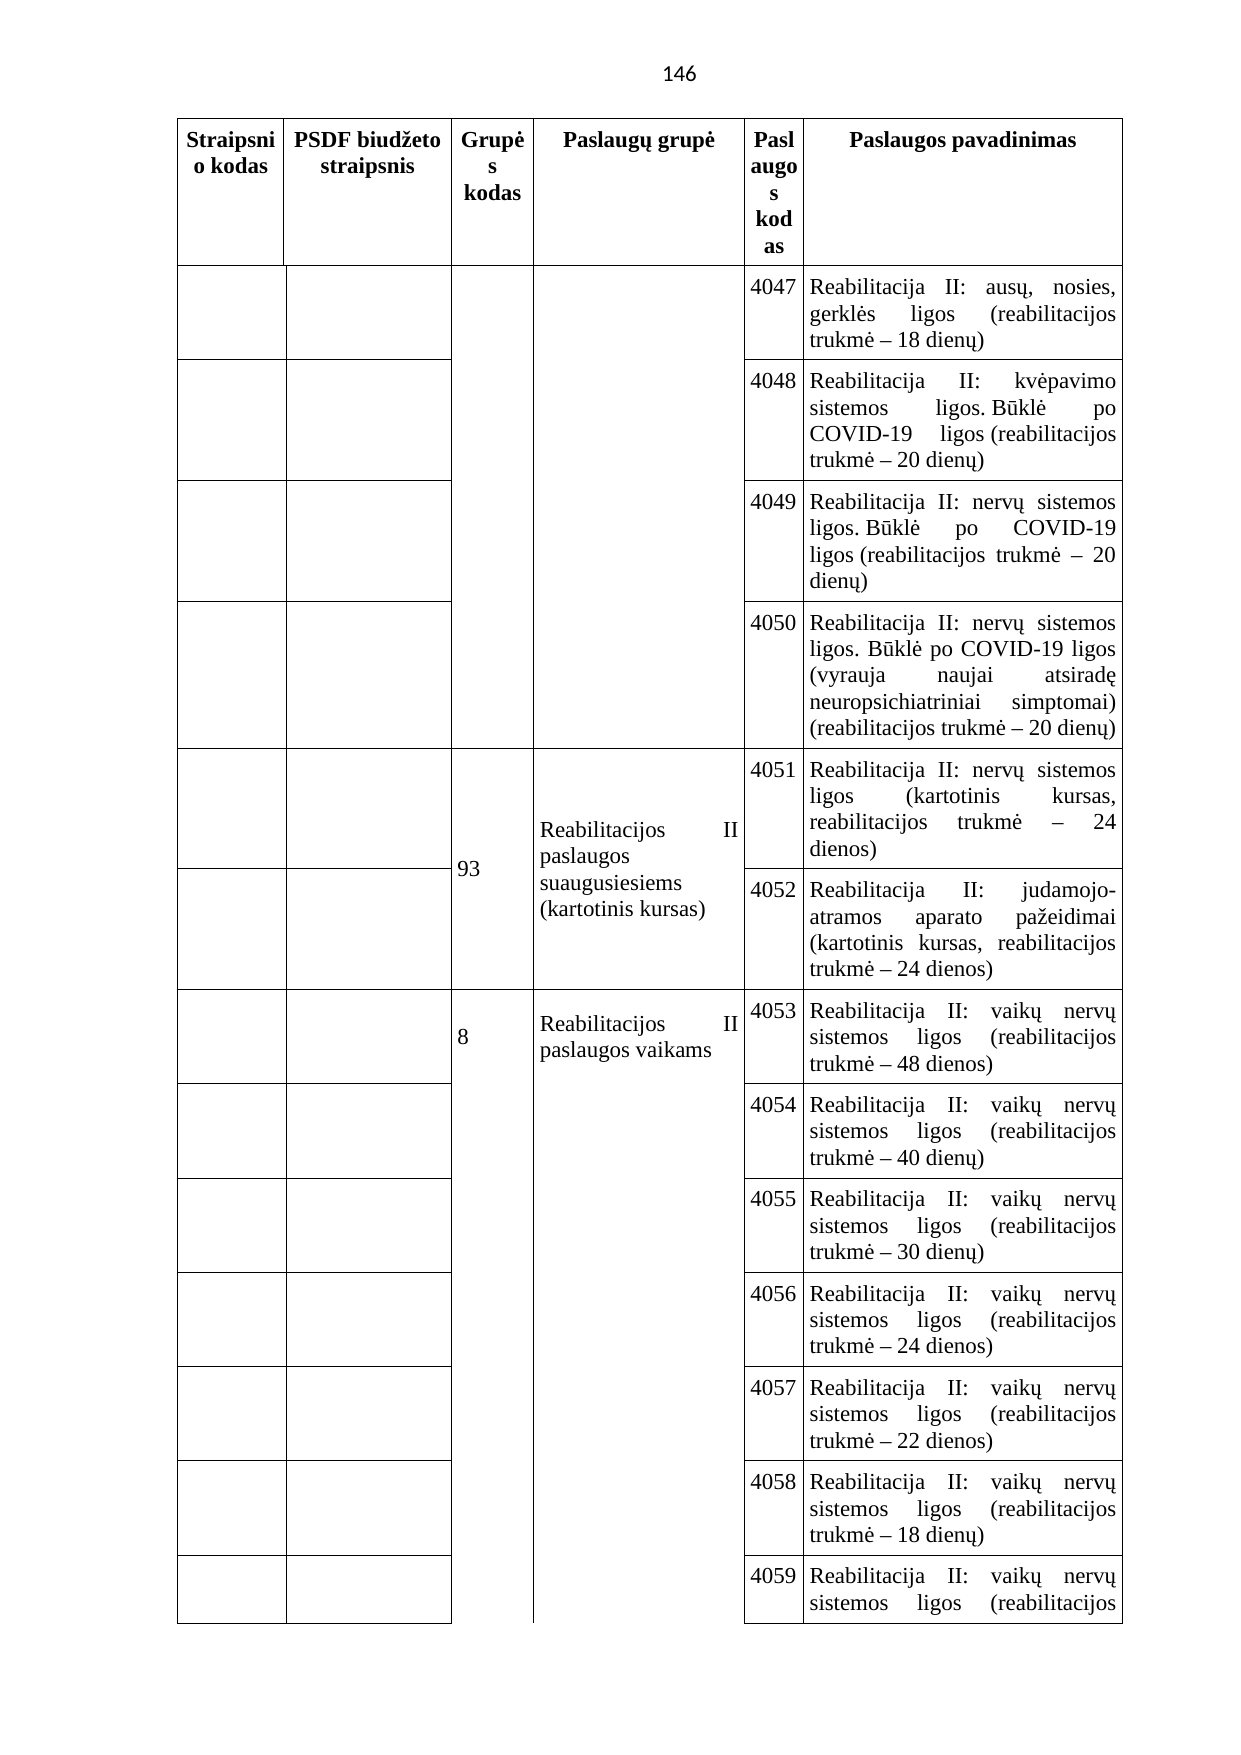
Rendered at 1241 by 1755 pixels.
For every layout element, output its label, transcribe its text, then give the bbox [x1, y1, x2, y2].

table_cell Reabilitacija II: nervų sistemos ligos. Būklė po COVID-19 ligos (vyrauja naujai atsiradę neuropsichiatriniai simptomai) (reabilitacijos trukmė – 20 dienų) [804, 602, 1122, 748]
table_cell [534, 266, 744, 359]
table_cell [534, 1555, 744, 1622]
table_cell [452, 1555, 533, 1622]
table_cell [452, 1178, 533, 1272]
table_cell Reabilitacija II: nervų sistemos ligos. Būklė po COVID-19 ligos (reabilitacijos trukmė – 20 dienų) [804, 481, 1122, 601]
table_cell [287, 266, 451, 359]
table_cell 4048 [745, 360, 803, 480]
table_cell Reabilitacija II: vaikų nervų sistemos ligos (reabilitacijos trukmė – 18 dienų) [804, 1461, 1122, 1554]
table_cell [287, 1179, 451, 1272]
table_cell Reabilitacija II: judamojo-atramos aparato pažeidimai (kartotinis kursas, reabilitacijos trukmė – 24 dienos) [804, 869, 1122, 989]
table_cell 4050 [745, 602, 803, 748]
table_cell [452, 480, 533, 601]
table_cell 4052 [745, 869, 803, 989]
table_cell Reabilitacija II: vaikų nervų sistemos ligos (reabilitacijos trukmė – 24 dienos) [804, 1273, 1122, 1366]
table_cell 4053 [745, 990, 803, 1083]
table_cell [287, 1556, 451, 1622]
table_cell [534, 1083, 744, 1177]
table_cell [287, 749, 451, 868]
table_cell [287, 481, 451, 601]
table_cell [178, 360, 286, 480]
table_cell Reabilitacija II: vaikų nervų sistemos ligos (reabilitacijos trukmė – 40 dienų) [804, 1084, 1122, 1177]
table_cell [452, 266, 533, 359]
table_cell [452, 1366, 533, 1460]
table_cell 4056 [745, 1273, 803, 1366]
table_cell [178, 1179, 286, 1272]
table_header Straipsnio kodas [178, 119, 283, 265]
table_cell 8 [452, 990, 533, 1083]
table_cell [178, 1556, 286, 1622]
table_cell 4047 [745, 266, 803, 359]
table_cell 4058 [745, 1461, 803, 1554]
table_cell 4051 [745, 749, 803, 868]
table_cell Reabilitacija II: vaikų nervų sistemos ligos (reabilitacijos [804, 1556, 1122, 1622]
table_cell 93 [452, 749, 533, 989]
table_cell Reabilitacijos II paslaugos suaugusiesiems (kartotinis kursas) [534, 749, 744, 989]
table_cell 4054 [745, 1084, 803, 1177]
table_cell Reabilitacija II: ausų, nosies, gerklės ligos (reabilitacijos trukmė – 18 dienų) [804, 266, 1122, 359]
table_cell [534, 1272, 744, 1366]
table_cell [534, 359, 744, 480]
table_header Paslaugų grupė [534, 119, 744, 265]
table_cell [287, 869, 451, 989]
table_cell [287, 1084, 451, 1177]
table_cell [452, 1083, 533, 1177]
table_cell Reabilitacija II: vaikų nervų sistemos ligos (reabilitacijos trukmė – 22 dienos) [804, 1367, 1122, 1460]
table_cell [178, 1367, 286, 1460]
table_cell [178, 869, 286, 989]
table_cell [178, 1273, 286, 1366]
table_cell [534, 1366, 744, 1460]
table_cell [178, 1084, 286, 1177]
table_cell Reabilitacija II: nervų sistemos ligos (kartotinis kursas, reabilitacijos trukmė – 24 dienos) [804, 749, 1122, 868]
table_cell [178, 990, 286, 1083]
table_cell [452, 1272, 533, 1366]
table_cell 4057 [745, 1367, 803, 1460]
table_cell [452, 1460, 533, 1554]
table_header PSDF biudžeto straipsnis [284, 119, 451, 265]
table_cell [452, 601, 533, 748]
table_cell [534, 1460, 744, 1554]
table_cell 4055 [745, 1179, 803, 1272]
table_cell [287, 1273, 451, 1366]
table_cell [534, 601, 744, 748]
table_cell [178, 481, 286, 601]
table_cell [534, 480, 744, 601]
table_cell Reabilitacija II: vaikų nervų sistemos ligos (reabilitacijos trukmė – 30 dienų) [804, 1179, 1122, 1272]
table_cell Reabilitacija II: vaikų nervų sistemos ligos (reabilitacijos trukmė – 48 dienos) [804, 990, 1122, 1083]
table_cell [287, 602, 451, 748]
table_cell [178, 749, 286, 868]
table_cell [287, 1367, 451, 1460]
table_cell [287, 360, 451, 480]
table_cell 4059 [745, 1556, 803, 1622]
table_cell [452, 359, 533, 480]
table_cell [534, 1178, 744, 1272]
table_header Paslaugos pavadinimas [804, 119, 1122, 265]
table_cell [178, 1461, 286, 1554]
table_cell Reabilitacija II: kvėpavimo sistemos ligos. Būklė po COVID-19 ligos (reabilitacijos trukmė – 20 dienų) [804, 360, 1122, 480]
table_cell [178, 266, 286, 359]
table_cell Reabilitacijos II paslaugos vaikams [534, 990, 744, 1083]
table_cell [178, 602, 286, 748]
table_header Paslaugos kodas [745, 119, 803, 265]
table_cell 4049 [745, 481, 803, 601]
table_cell [287, 1461, 451, 1554]
table_header Grupės kodas [452, 119, 533, 265]
table_cell [287, 990, 451, 1083]
